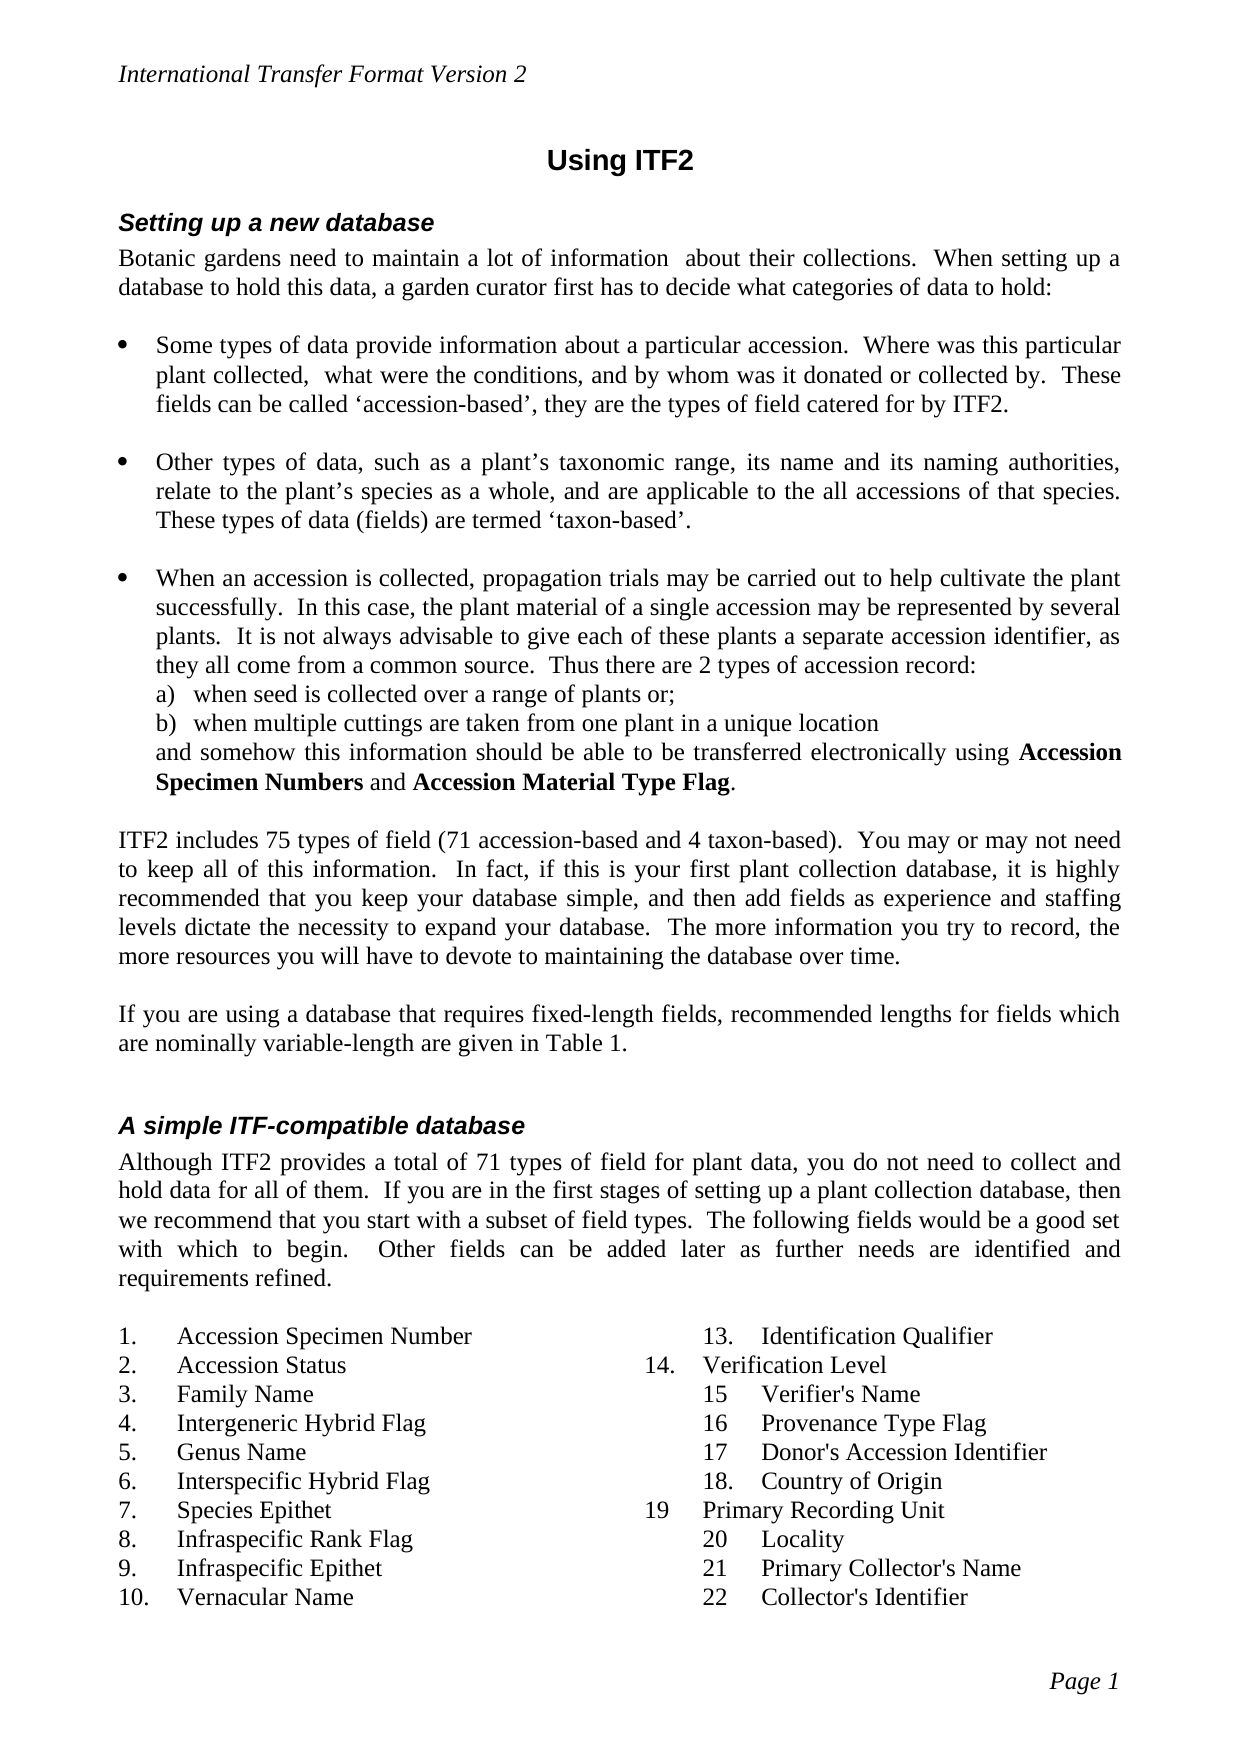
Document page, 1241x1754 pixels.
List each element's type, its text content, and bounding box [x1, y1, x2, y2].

list When an accession is collected, propagation trials may be carried out to help cultivate the plant successfully. In this case, the plant material of a single accession may be represented by several plants. It is not always advisable to give each of these plants a separate accession identifier, as they all come from a common source. Thus there are 2 types of accession record: [118, 563, 1122, 679]
text 5. Genus Name 17 Donor's Accession Identifier [118, 1437, 1122, 1466]
text 2. Accession Status 14. Verification Level [118, 1350, 1122, 1379]
list Other types of data, such as a plant’s taxonomic range, its name and its naming authorities, relate to the plant’s species as a whole, and are applicable to the all accessions of that species. These types of data (fields) are termed ‘taxon-based’. [118, 447, 1122, 534]
text 3. Family Name 15 Verifier's Name [118, 1379, 1122, 1408]
text and somehow this information should be able to be transferred electronically using Accession Specimen Numbers and Accession Material Type Flag. [155, 737, 1122, 795]
text 4. Intergeneric Hybrid Flag 16 Provenance Type Flag [118, 1408, 1122, 1437]
text Botanic gardens need to maintain a lot of information about their collections. When setting up a database to hold this data, a garden curator first has to decide what categories of data to hold: [118, 243, 1122, 301]
list Some types of data provide information about a particular accession. Where was this particular plant collected, what were the conditions, and by whom was it donated or collected by. These fields can be called ‘accession-based’, they are the types of field catered for by ITF2. [118, 330, 1122, 418]
text 10. Vernacular Name 22 Collector's Identifier [118, 1582, 1122, 1611]
text 9. Infraspecific Epithet 21 Primary Collector's Name [118, 1553, 1122, 1582]
text Although ITF2 provides a total of 71 types of field for plant data, you do not need to collect and hold data for all of them. If you are in the first stages of setting up a plant collection database, then we recommend that you start with a subset of field types. The following fields would be a good set with which to begin. Other fields can be added later as further needs are identified and requirements refined. [118, 1146, 1122, 1292]
text If you are using a database that requires fixed-length fields, recommended lengths for fields which are nominally variable-length are given in Table 1. [118, 999, 1122, 1057]
list when seed is collected over a range of plants or; [156, 679, 1122, 708]
subtitle Setting up a new database [118, 208, 1122, 237]
text 8. Infraspecific Rank Flag 20 Locality [118, 1524, 1122, 1553]
text 6. Interspecific Hybrid Flag 18. Country of Origin [118, 1466, 1122, 1495]
text 7. Species Epithet 19 Primary Recording Unit [118, 1495, 1122, 1524]
list when multiple cuttings are taken from one plant in a unique location [156, 708, 1122, 737]
subtitle A simple ITF-compatible database [118, 1111, 1122, 1140]
text ITF2 includes 75 types of field (71 accession-based and 4 taxon-based). You may or may not need to keep all of this information. In fact, if this is your first plant collection database, it is highly recommended that you keep your database simple, and then add fields as experience and staffing levels dictate the necessity to expand your database. The more information you try to record, the more resources you will have to devote to maintaining the database over time. [118, 824, 1122, 970]
text 1. Accession Specimen Number 13. Identification Qualifier [118, 1321, 1122, 1350]
subtitle Using ITF2 [118, 143, 1122, 177]
